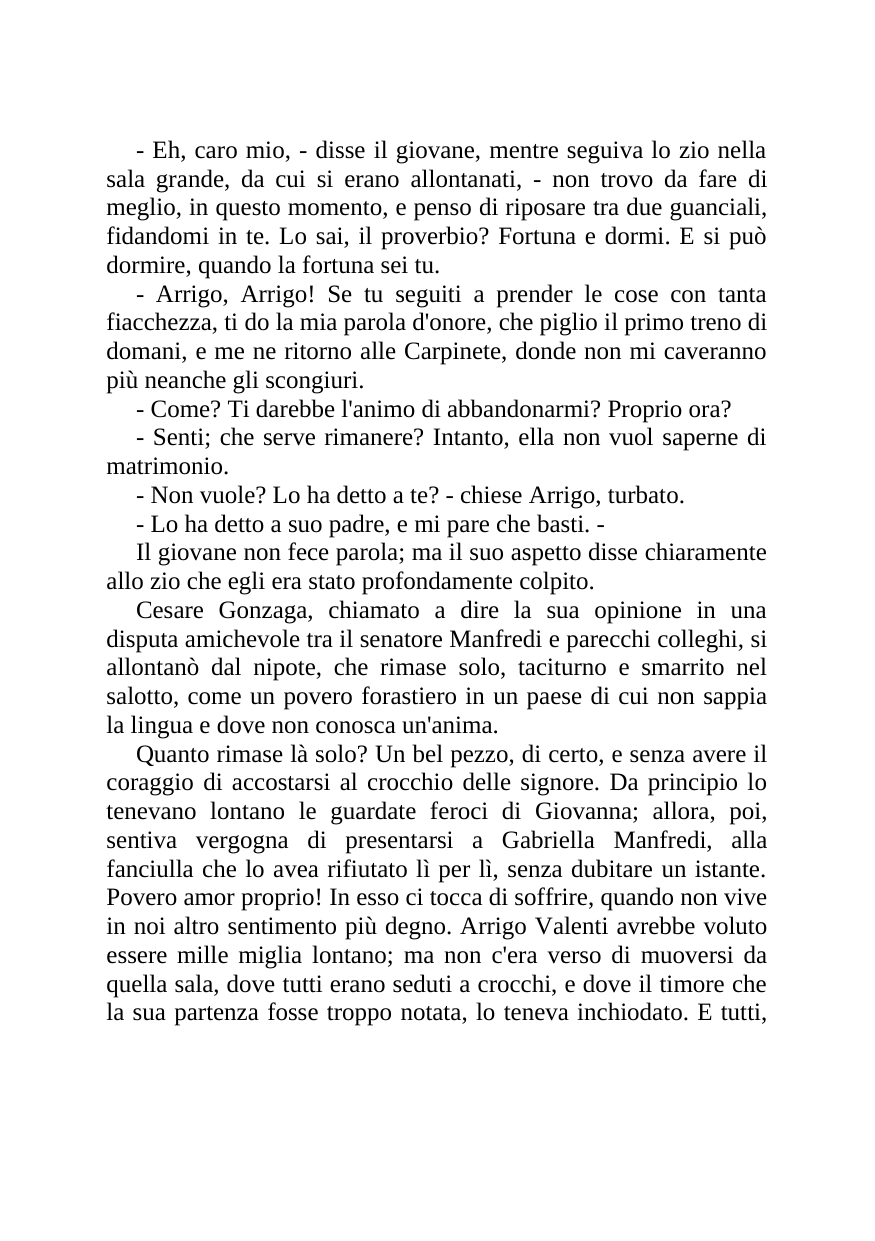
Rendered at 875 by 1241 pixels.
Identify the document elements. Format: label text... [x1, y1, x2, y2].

text Il giovane non fece parola; ma il suo aspetto disse chiaramente allo zio che egli era stato profondamente colpito. [106, 537, 768, 595]
text - Eh, caro mio, - disse il giovane, mentre seguiva lo zio nella sala grande, da cui si erano allontanati, - non trovo da fare di meglio, in questo momento, e penso di riposare tra due guanciali, fidandomi in te. Lo sai, il proverbio? Fortuna e dormi. E si può dormire, quando la fortuna sei tu. [106, 135, 768, 279]
text - Non vuole? Lo ha detto a te? - chiese Arrigo, turbato. [106, 480, 768, 509]
text - Come? Ti darebbe l'animo di abbandonarmi? Proprio ora? [106, 394, 768, 422]
text - Arrigo, Arrigo! Se tu seguiti a prender le cose con tanta fiacchezza, ti do la mia parola d'onore, che piglio il primo treno di domani, e me ne ritorno alle Carpinete, donde non mi caveranno più neanche gli scongiuri. [106, 279, 768, 394]
text Quanto rimase là solo? Un bel pezzo, di certo, e senza avere il coraggio di accostarsi al crocchio delle signore. Da principio lo tenevano lontano le guardate feroci di Giovanna; allora, poi, sentiva vergogna di presentarsi a Gabriella Manfredi, alla fanciulla che lo avea rifiutato lì per lì, senza dubitare un istante. Povero amor proprio! In esso ci tocca di soffrire, quando non vive in noi altro sentimento più degno. Arrigo Valenti avrebbe voluto essere mille miglia lontano; ma non c'era verso di muoversi da quella sala, dove tutti erano seduti a crocchi, e dove il timore che la sua partenza fosse troppo notata, lo teneva inchiodato. E tutti, [106, 739, 768, 1026]
text Cesare Gonzaga, chiamato a dire la sua opinione in una disputa amichevole tra il senatore Manfredi e parecchi colleghi, si allontanò dal nipote, che rimase solo, taciturno e smarrito nel salotto, come un povero forastiero in un paese di cui non sappia la lingua e dove non conosca un'anima. [106, 595, 768, 739]
text - Lo ha detto a suo padre, e mi pare che basti. - [106, 509, 768, 537]
text - Senti; che serve rimanere? Intanto, ella non vuol saperne di matrimonio. [106, 422, 768, 480]
